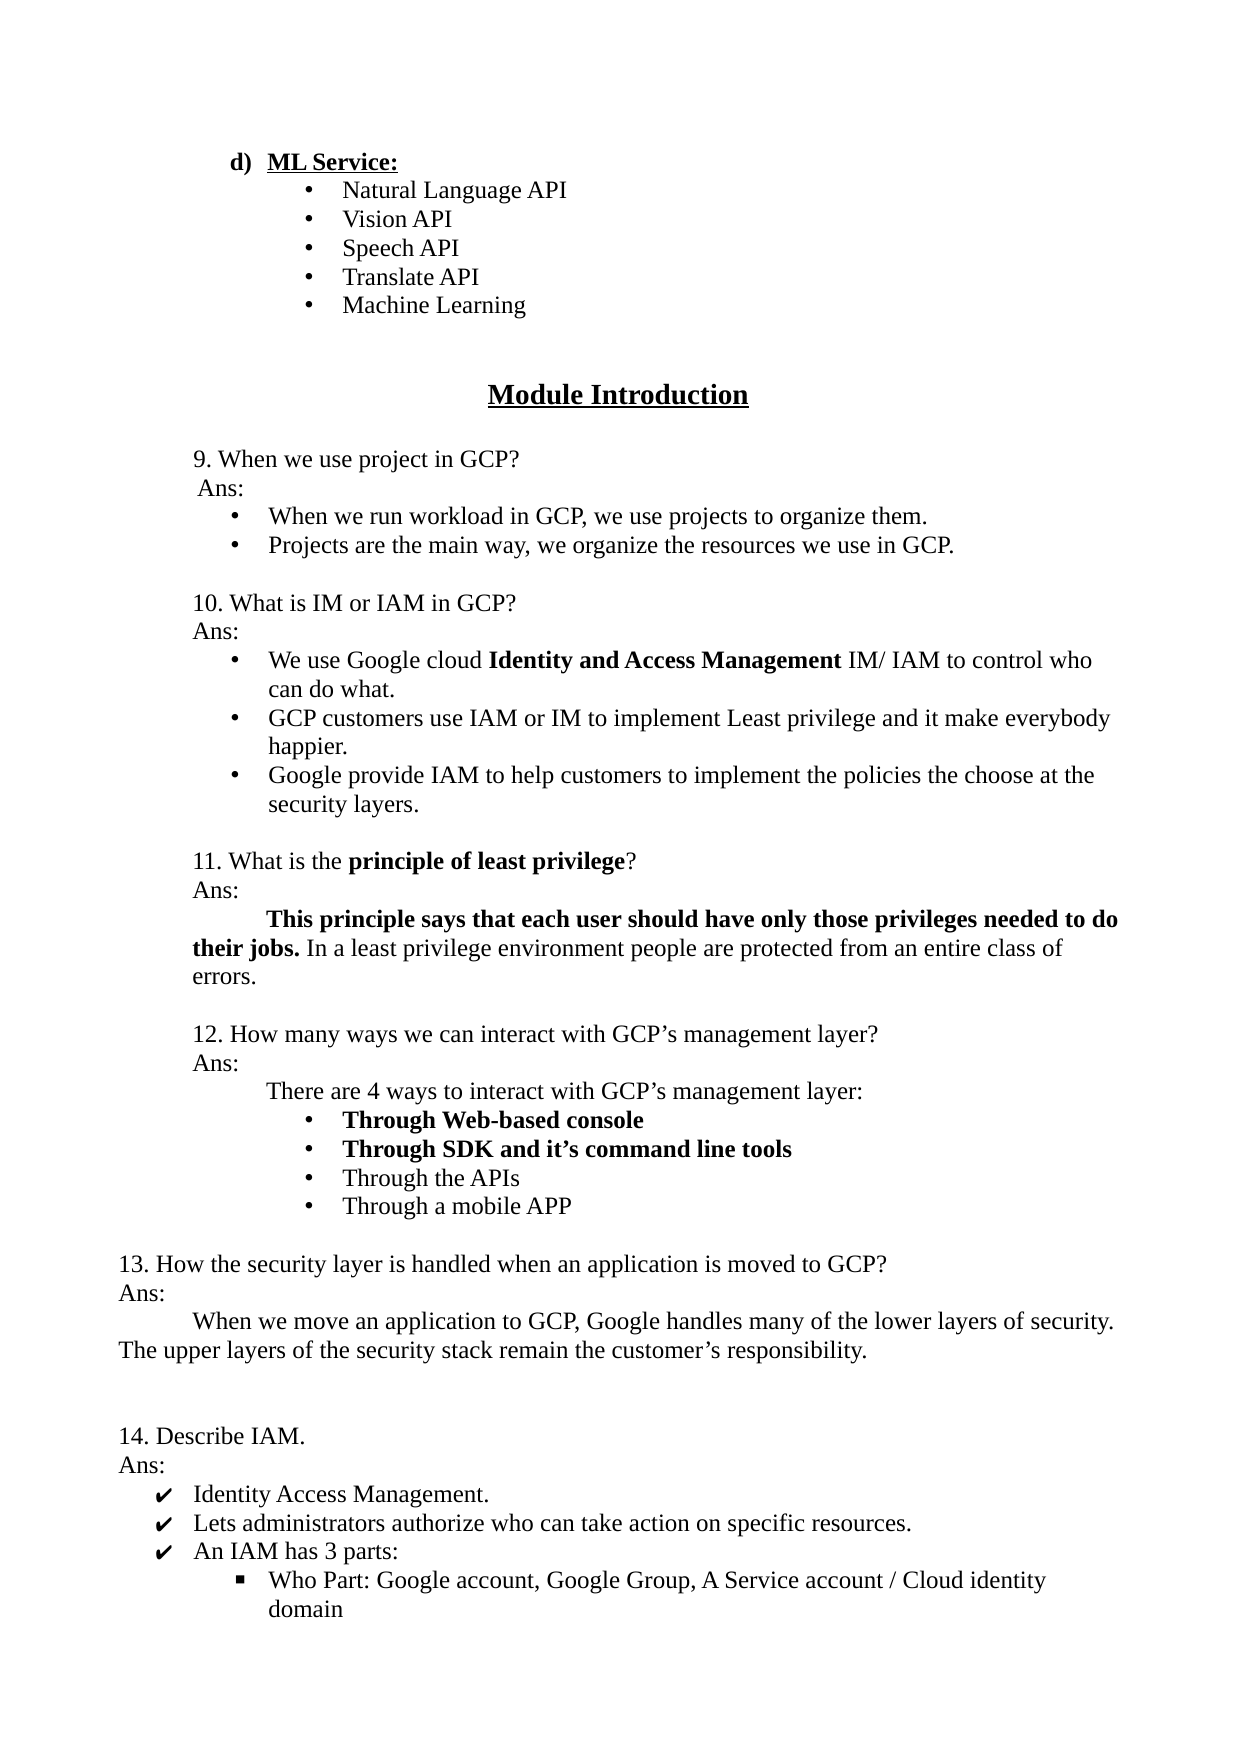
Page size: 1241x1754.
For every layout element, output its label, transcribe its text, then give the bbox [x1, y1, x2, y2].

text Ans: [118, 616, 1122, 645]
text There are 4 ways to interact with GCP’s management layer: [118, 1076, 1122, 1105]
list Through a mobile APP [304, 1191, 1122, 1220]
list GCP customers use IAM or IM to implement Least privilege and it make everybody happier. [231, 703, 1122, 760]
text Ans: [118, 1450, 1122, 1479]
list Lets administrators authorize who can take action on specific resources. [156, 1508, 1122, 1536]
list We use Google cloud Identity and Access Management IM/ IAM to control who can do what. [231, 645, 1122, 703]
list Google provide IAM to help customers to implement the policies the choose at the security layers. [231, 760, 1122, 818]
list An IAM has 3 parts: [156, 1536, 1122, 1565]
text 10. What is IM or IAM in GCP? [118, 588, 1122, 616]
text Ans: [118, 1278, 1122, 1306]
list Natural Language API [304, 176, 1122, 204]
list Machine Learning [304, 291, 1122, 319]
text Ans: [118, 473, 1122, 501]
list Through the APIs [304, 1163, 1122, 1191]
list Vision API [304, 204, 1122, 233]
text 12. How many ways we can interact with GCP’s management layer? [118, 1019, 1122, 1048]
list ML Service: [229, 147, 1122, 176]
list When we run workload in GCP, we use projects to organize them. [231, 501, 1122, 530]
list Through SDK and it’s command line tools [304, 1134, 1122, 1163]
text 11. What is the principle of least privilege? [118, 846, 1122, 875]
list Who Part: Google account, Google Group, A Service account / Cloud identity domain [231, 1565, 1122, 1623]
text Module Introduction [118, 377, 1122, 410]
text 13. How the security layer is handled when an application is moved to GCP? [118, 1249, 1122, 1278]
list Translate API [304, 262, 1122, 291]
text 14. Describe IAM. [118, 1421, 1122, 1450]
list 9. When we use project in GCP? [156, 444, 1122, 473]
list Identity Access Management. [156, 1479, 1122, 1508]
text Ans: [118, 875, 1122, 904]
text When we move an application to GCP, Google handles many of the lower layers of security. The upper layers of the security stack remain the customer’s responsibility. [118, 1306, 1122, 1364]
text Ans: [118, 1048, 1122, 1076]
list Projects are the main way, we organize the resources we use in GCP. [231, 530, 1122, 559]
text This principle says that each user should have only those privileges needed to do their jobs. In a least privilege environment people are protected from an entire class of errors. [118, 904, 1122, 990]
list Through Web-based console [304, 1105, 1122, 1134]
list Speech API [304, 233, 1122, 262]
